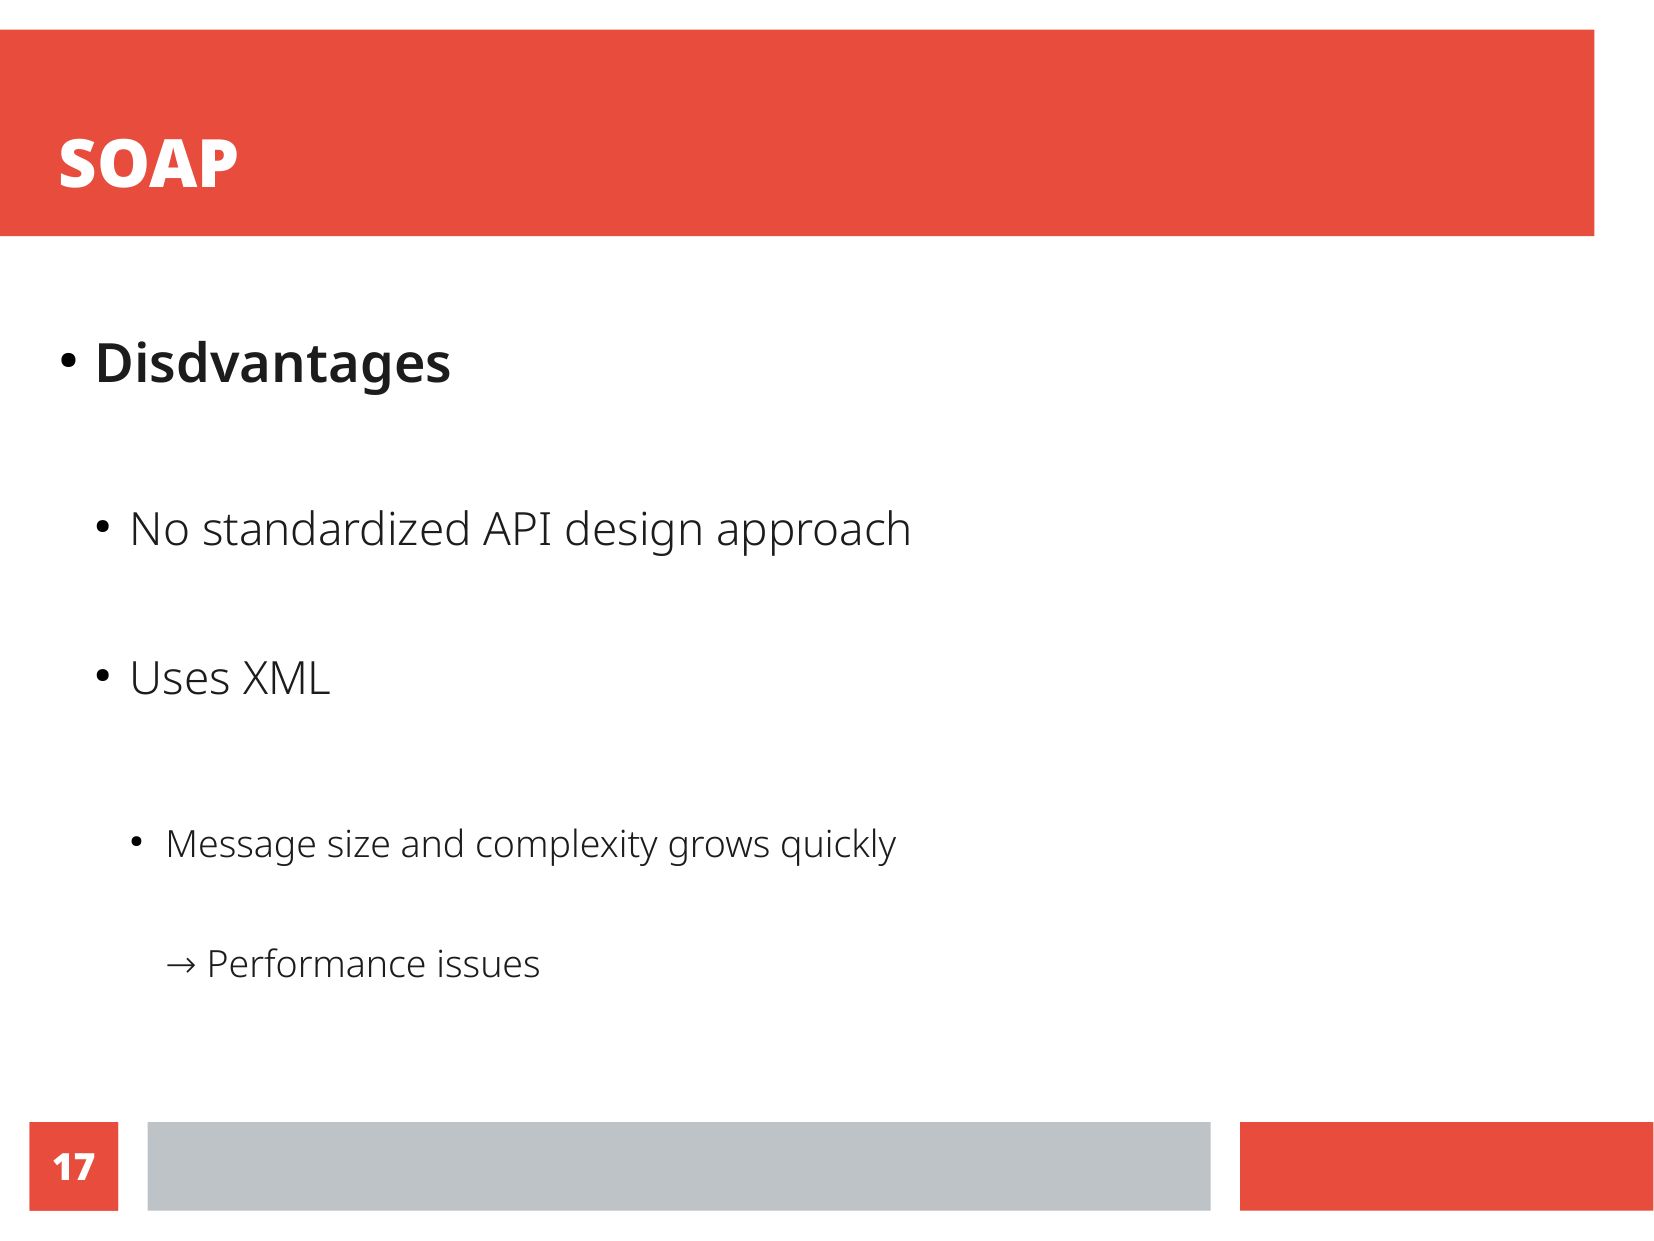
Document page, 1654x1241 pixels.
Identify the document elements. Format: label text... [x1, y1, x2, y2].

list Disdvantages No standardized API design approach Uses XML Message size and complexity grows quickly → Performance issues [59, 324, 1565, 1093]
title SOAP [59, 59, 1595, 207]
